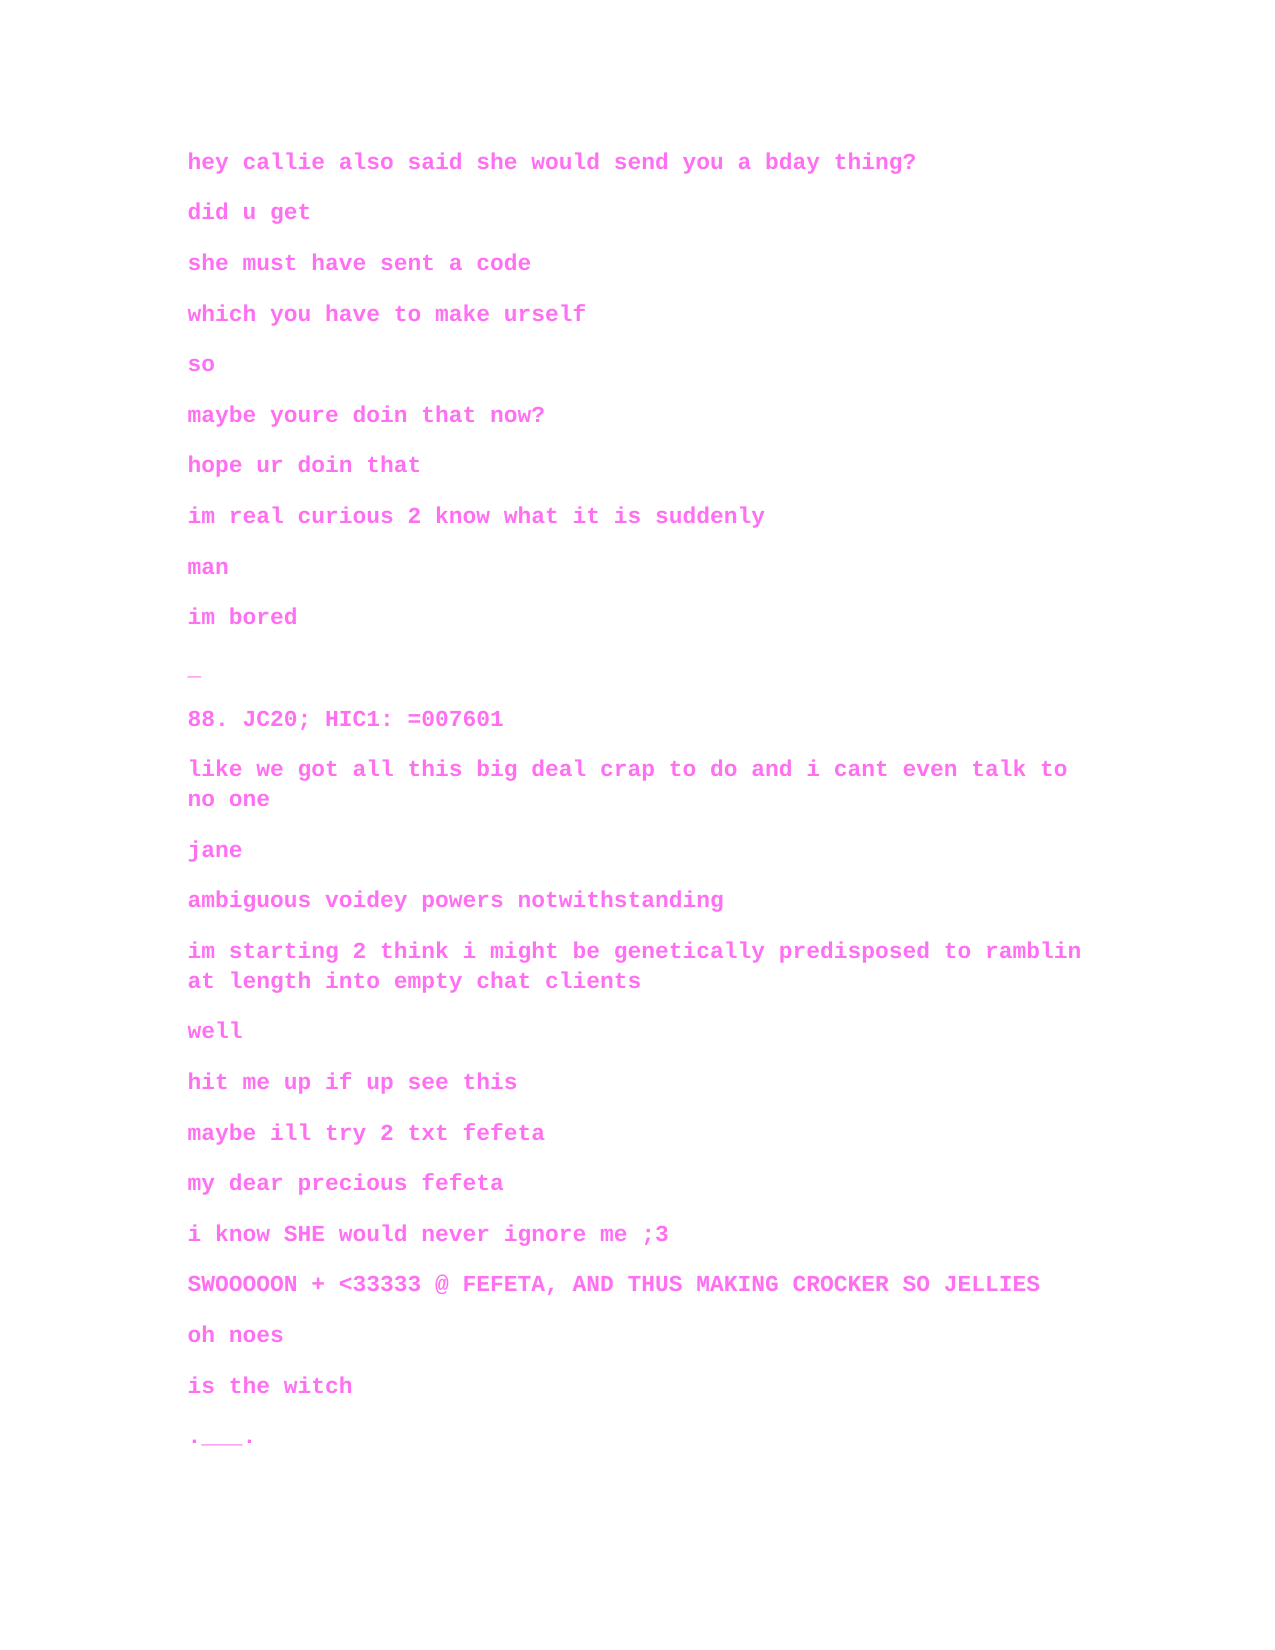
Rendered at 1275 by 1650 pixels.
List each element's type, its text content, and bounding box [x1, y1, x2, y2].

text did u get [187, 201, 1087, 227]
text like we got all this big deal crap to do and i cant even talk to no one [187, 757, 1087, 813]
text hope ur doin that [187, 454, 1087, 480]
text maybe youre doin that now? [187, 403, 1087, 429]
text oh noes [187, 1323, 1087, 1349]
text _ [187, 656, 1087, 682]
text i know SHE would never ignore me ;3 [187, 1222, 1087, 1248]
text im starting 2 think i might be genetically predisposed to ramblin at length into empty chat clients [187, 939, 1087, 995]
text jane [187, 838, 1087, 864]
text is the witch [187, 1374, 1087, 1400]
text im real curious 2 know what it is suddenly [187, 504, 1087, 530]
text man [187, 555, 1087, 581]
text .___. [187, 1424, 1087, 1451]
text ambiguous voidey powers notwithstanding [187, 888, 1087, 914]
text 88. JC20; HIC1: =007601 [187, 707, 1087, 733]
text which you have to make urself [187, 302, 1087, 328]
text hit me up if up see this [187, 1070, 1087, 1096]
text well [187, 1019, 1087, 1046]
text she must have sent a code [187, 251, 1087, 277]
text maybe ill try 2 txt fefeta [187, 1121, 1087, 1147]
text hey callie also said she would send you a bday thing? [187, 150, 1087, 176]
text so [187, 352, 1087, 378]
text SWOOOOON + <33333 @ FEFETA, AND THUS MAKING CROCKER SO JELLIES [187, 1273, 1087, 1299]
text im bored [187, 606, 1087, 632]
text my dear precious fefeta [187, 1171, 1087, 1197]
